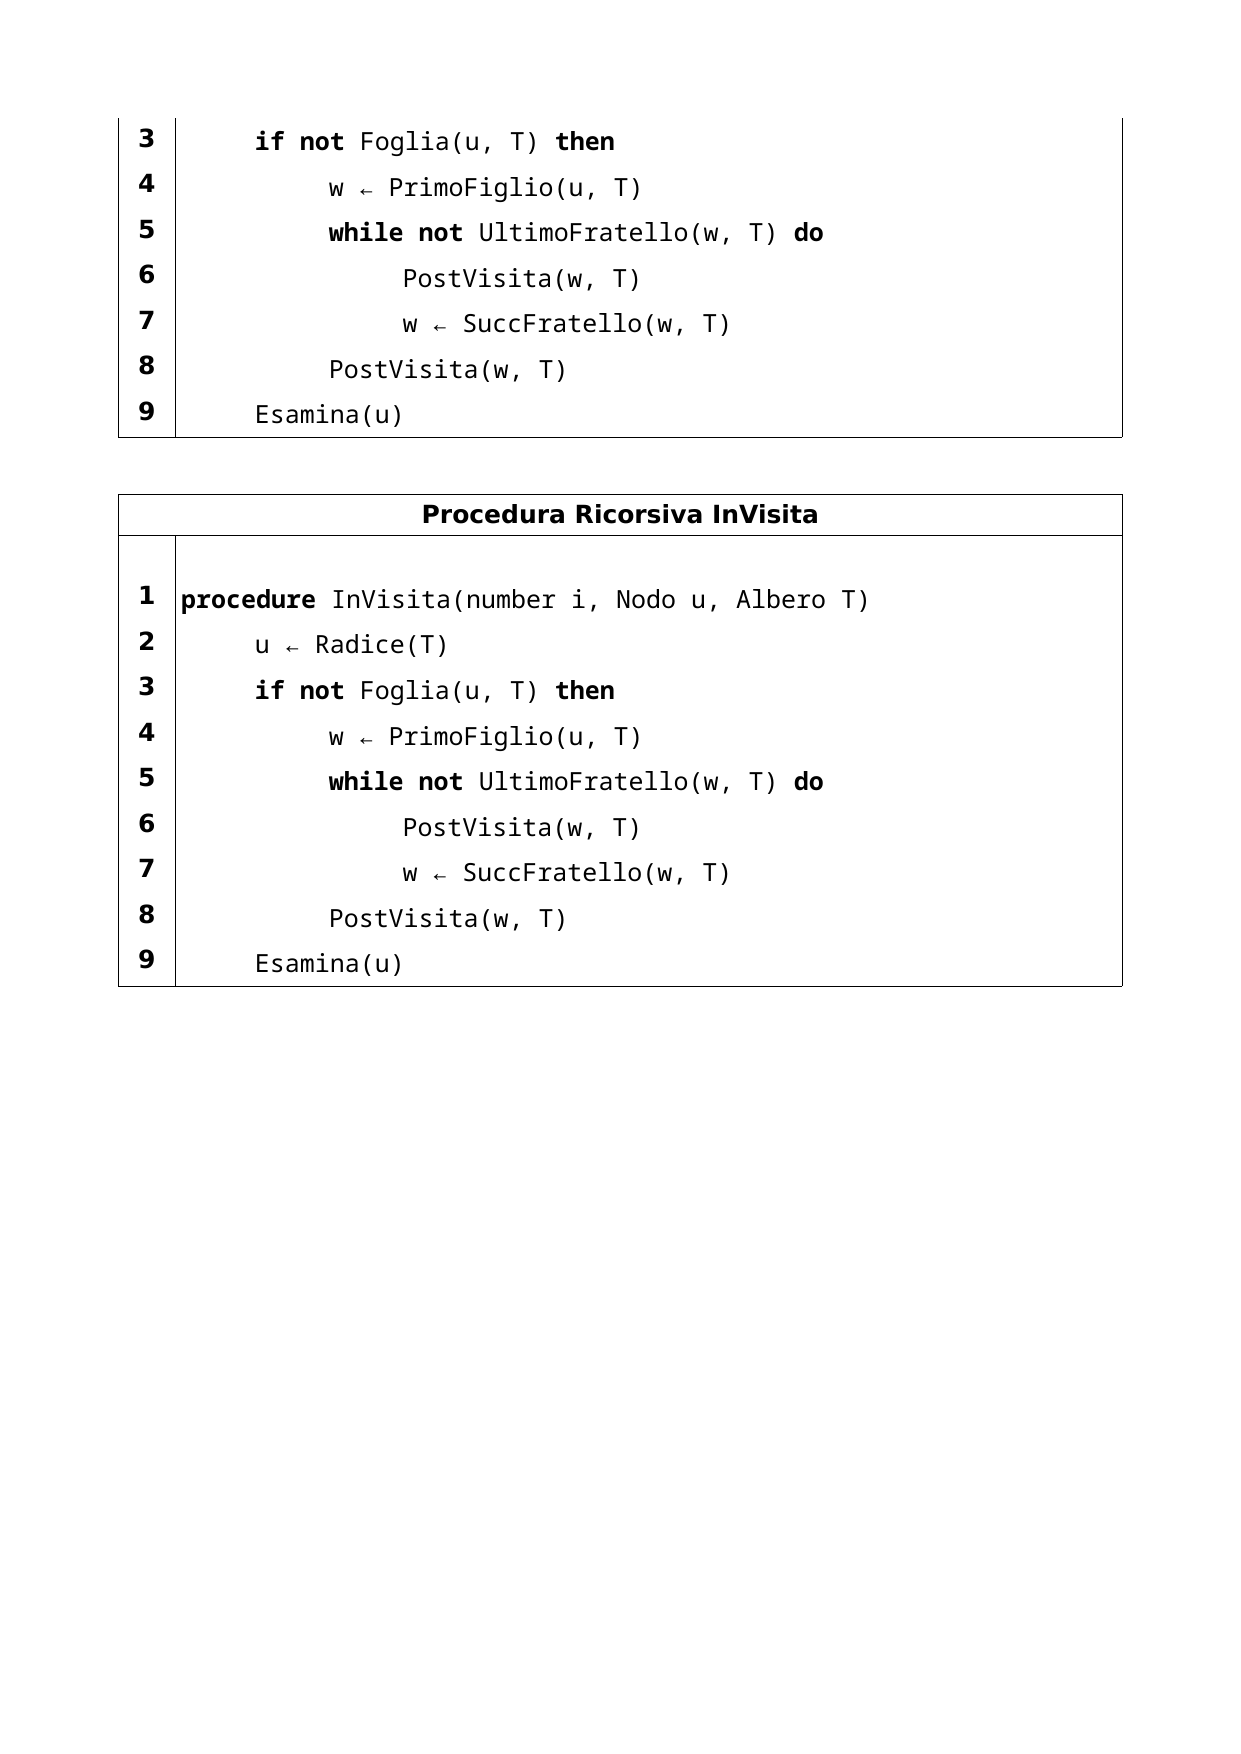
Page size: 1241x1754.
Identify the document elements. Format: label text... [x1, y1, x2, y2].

table_cell 3 [119, 118, 175, 164]
table_cell while not UltimoFratello(w, T) do [176, 209, 1122, 255]
table_cell 9 [119, 391, 175, 437]
table_cell 6 [119, 255, 175, 300]
table_header Procedura Ricorsiva InVisita [119, 495, 1122, 535]
table_cell procedure InVisita(number i, Nodo u, Albero T) [176, 576, 1122, 621]
table_cell [119, 536, 175, 576]
table_cell 4 [119, 713, 175, 758]
table_cell w ← PrimoFiglio(u, T) [176, 713, 1122, 758]
table_cell w ← PrimoFiglio(u, T) [176, 164, 1122, 209]
table_cell 9 [119, 940, 175, 986]
table_cell Esamina(u) [176, 391, 1122, 437]
table_cell [176, 536, 1122, 576]
table_cell 7 [119, 300, 175, 346]
table_cell w ← SuccFratello(w, T) [176, 300, 1122, 346]
table_cell PostVisita(w, T) [176, 895, 1122, 940]
table_cell PostVisita(w, T) [176, 804, 1122, 849]
table_cell PostVisita(w, T) [176, 346, 1122, 391]
table_cell 7 [119, 849, 175, 894]
table_cell 5 [119, 758, 175, 803]
table_cell 3 [119, 667, 175, 712]
table_cell 8 [119, 346, 175, 391]
table_cell 4 [119, 164, 175, 209]
table_cell 2 [119, 621, 175, 667]
table_cell 6 [119, 804, 175, 849]
table_cell PostVisita(w, T) [176, 255, 1122, 300]
table_cell if not Foglia(u, T) then [176, 118, 1122, 164]
table_cell 8 [119, 895, 175, 940]
table_cell if not Foglia(u, T) then [176, 667, 1122, 712]
table_cell 1 [119, 576, 175, 621]
table_cell 5 [119, 209, 175, 255]
table_cell Esamina(u) [176, 940, 1122, 986]
table_cell w ← SuccFratello(w, T) [176, 849, 1122, 894]
table_cell while not UltimoFratello(w, T) do [176, 758, 1122, 803]
table_cell u ← Radice(T) [176, 621, 1122, 667]
